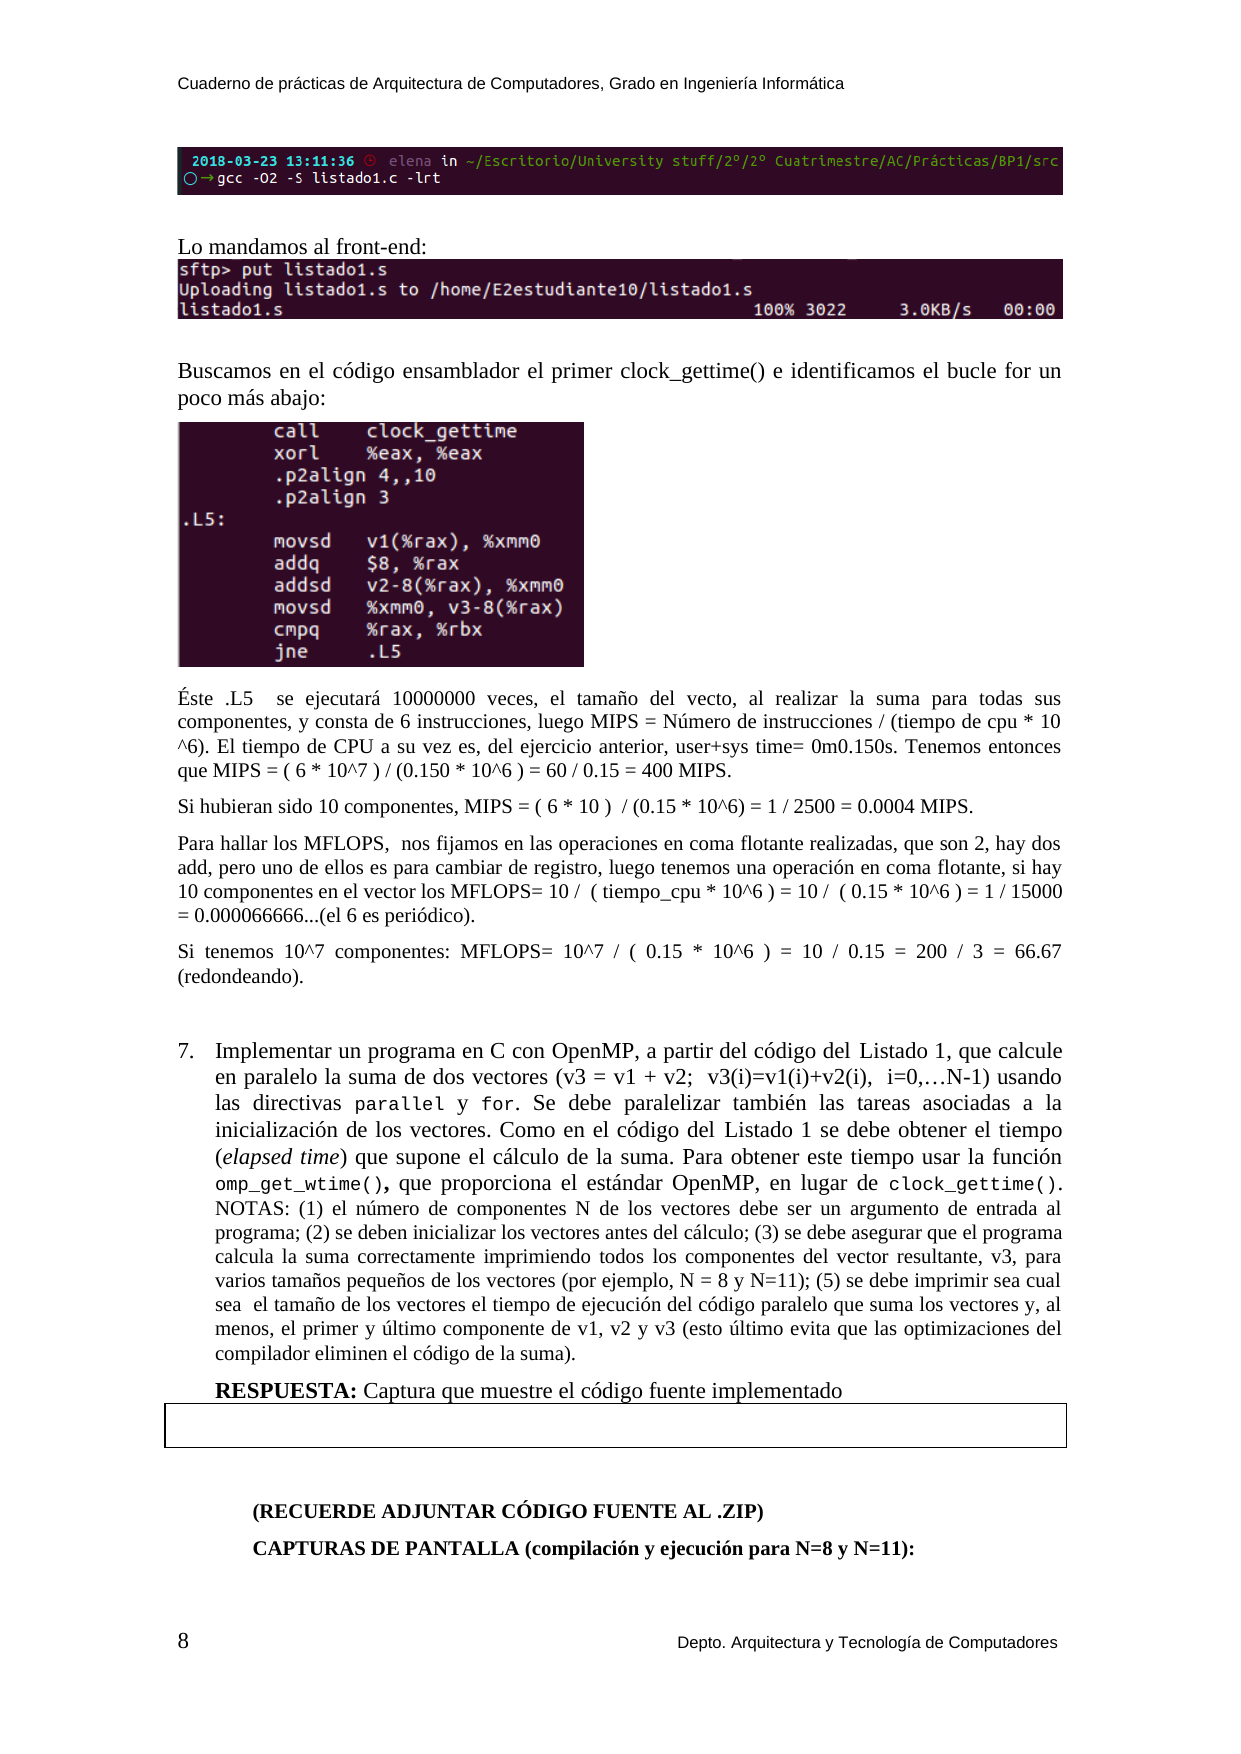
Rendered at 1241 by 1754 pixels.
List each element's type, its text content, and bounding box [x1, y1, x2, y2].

table_header [166, 1404, 1066, 1447]
text CAPTURAS DE PANTALLA (compilación y ejecución para N=8 y N=11): [252, 1536, 1063, 1560]
text Lo mandamos al front-end: [177, 233, 1063, 259]
text Éste .L5 se ejecutará 10000000 veces, el tamaño del vecto, al realizar la suma para todas sus componentes, y consta de 6 instrucciones, luego MIPS = Número de instrucciones / (tiempo de cpu * 10 ^6). El tiempo de CPU a su vez es, del ejercicio anterior, user+sys time= 0m0.150s. Tenemos entonces que MIPS = ( 6 * 10^7 ) / (0.150 * 10^6 ) = 60 / 0.15 = 400 MIPS. [177, 685, 1063, 782]
picture [177, 147, 1063, 195]
picture [177, 422, 584, 667]
text RESPUESTA: Captura que muestre el código fuente implementado [215, 1377, 1063, 1403]
text (RECUERDE ADJUNTAR CÓDIGO FUENTE AL .ZIP) [252, 1499, 1063, 1523]
list Implementar un programa en C con OpenMP, a partir del código del Listado 1, que calcule en paralelo la suma de dos vectores (v3 = v1 + v2; v3(i)=v1(i)+v2(i), i=0,…N-1) usando las directivas parallel y for. Se debe paralelizar también las tareas asociadas a la inicialización de los vectores. Como en el código del Listado 1 se debe obtener el tiempo (elapsed time) que supone el cálculo de la suma. Para obtener este tiempo usar la función omp_get_wtime(), que proporciona el estándar OpenMP, en lugar de clock_gettime(). NOTAS: (1) el número de componentes N de los vectores debe ser un argumento de entrada al programa; (2) se deben inicializar los vectores antes del cálculo; (3) se debe asegurar que el programa calcula la suma correctamente imprimiendo todos los componentes del vector resultante, v3, para varios tamaños pequeños de los vectores (por ejemplo, N = 8 y N=11); (5) se debe imprimir sea cual sea el tamaño de los vectores el tiempo de ejecución del código paralelo que suma los vectores y, al menos, el primer y último componente de v1, v2 y v3 (esto último evita que las optimizaciones del compilador eliminen el código de la suma). [177, 1037, 1063, 1364]
picture [177, 259, 1063, 319]
text Si tenemos 10^7 componentes: MFLOPS= 10^7 / ( 0.15 * 10^6 ) = 10 / 0.15 = 200 / 3 = 66.67 (redondeando). [177, 939, 1063, 988]
text Si hubieran sido 10 componentes, MIPS = ( 6 * 10 ) / (0.15 * 10^6) = 1 / 2500 = 0.0004 MIPS. [177, 794, 1063, 818]
text Buscamos en el código ensamblador el primer clock_gettime() e identificamos el bucle for un poco más abajo: [177, 357, 1063, 410]
text Para hallar los MFLOPS, nos fijamos en las operaciones en coma flotante realizadas, que son 2, hay dos add, pero uno de ellos es para cambiar de registro, luego tenemos una operación en coma flotante, si hay 10 componentes en el vector los MFLOPS= 10 / ( tiempo_cpu * 10^6 ) = 10 / ( 0.15 * 10^6 ) = 1 / 15000 = 0.000066666...(el 6 es periódico). [177, 831, 1063, 927]
